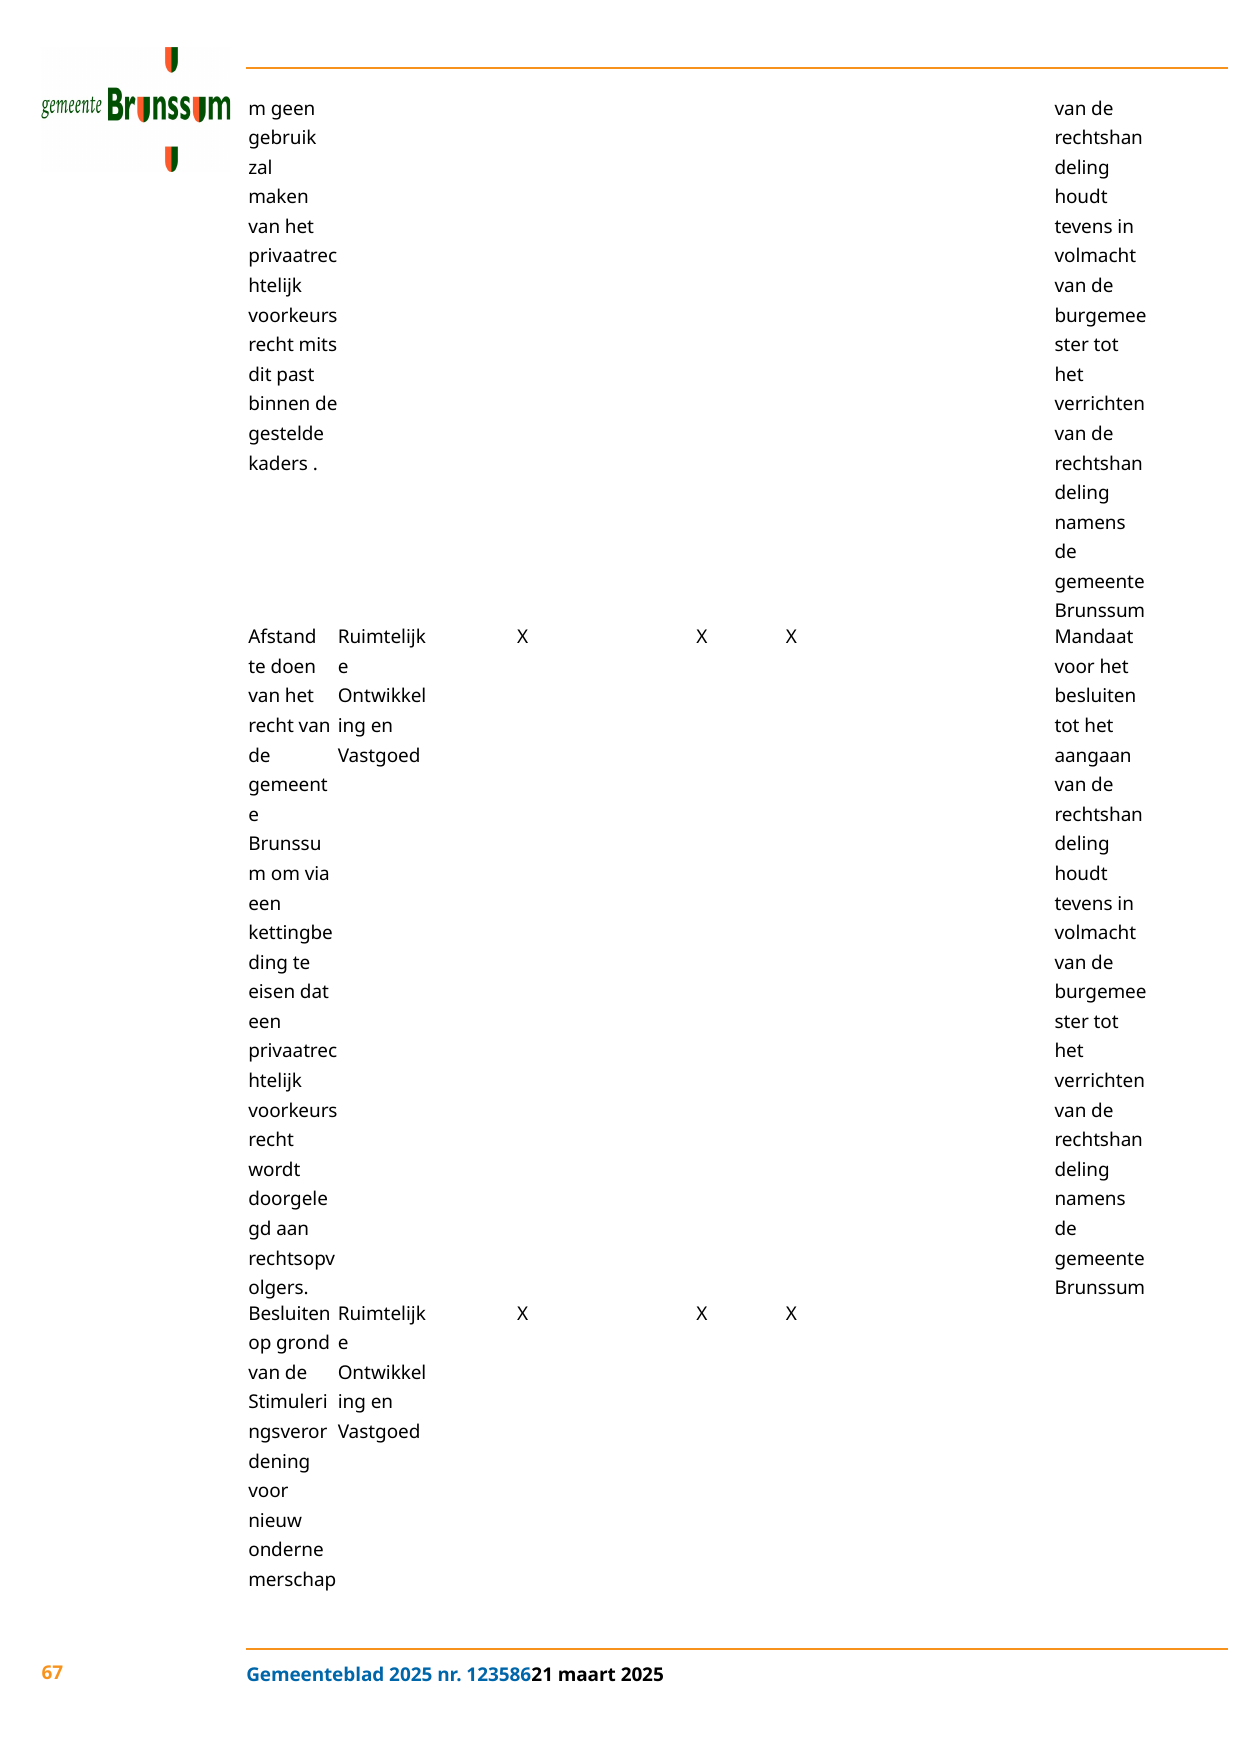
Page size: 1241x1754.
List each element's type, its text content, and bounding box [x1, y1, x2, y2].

table_cell X [786, 1300, 875, 1592]
table_cell [965, 1300, 1054, 1592]
table_cell Ruimtelijke Ontwikkeling en Vastgoed [338, 1300, 427, 1592]
table_cell X [517, 1300, 606, 1592]
table_cell van de rechtshandeling houdt tevens in volmacht van de burgemeester tot het verrichten van de rechtshandeling namens de gemeente Brunssum [1054, 95, 1152, 623]
table_cell [786, 95, 875, 623]
table_cell X [786, 624, 875, 1300]
table_cell Besluiten op grond van de Stimuleringsverordening voor nieuw ondernemerschap [248, 1300, 338, 1592]
table_cell [875, 1300, 965, 1592]
table_cell [606, 95, 696, 623]
table_cell m geen gebruik zal maken van het privaatrechtelijk voorkeursrecht mits dit past binnen de gestelde kaders . [248, 95, 338, 623]
table_cell [427, 95, 517, 623]
table_cell [517, 95, 606, 623]
table_cell Mandaat voor het besluiten tot het aangaan van de rechtshandeling houdt tevens in volmacht van de burgemeester tot het verrichten van de rechtshandeling namens de gemeente Brunssum [1054, 624, 1152, 1300]
table_cell X [696, 1300, 786, 1592]
table_cell Ruimtelijke Ontwikkeling en Vastgoed [338, 624, 427, 1300]
table_cell X [517, 624, 606, 1300]
table_cell [606, 624, 696, 1300]
table_cell [965, 95, 1054, 623]
table_cell [338, 95, 427, 623]
table_cell [696, 95, 786, 623]
table_cell [875, 95, 965, 623]
table_cell [427, 624, 517, 1300]
table_cell [875, 624, 965, 1300]
table_cell [1054, 1300, 1152, 1592]
table_cell [606, 1300, 696, 1592]
table_cell Afstand te doen van het recht van de gemeente Brunssum om via een kettingbeding te eisen dat een privaatrechtelijk voorkeursrecht wordt doorgelegd aan rechtsopvolgers. [248, 624, 338, 1300]
table_cell [427, 1300, 517, 1592]
picture [41, 47, 231, 172]
table_cell [965, 624, 1054, 1300]
table_cell X [696, 624, 786, 1300]
